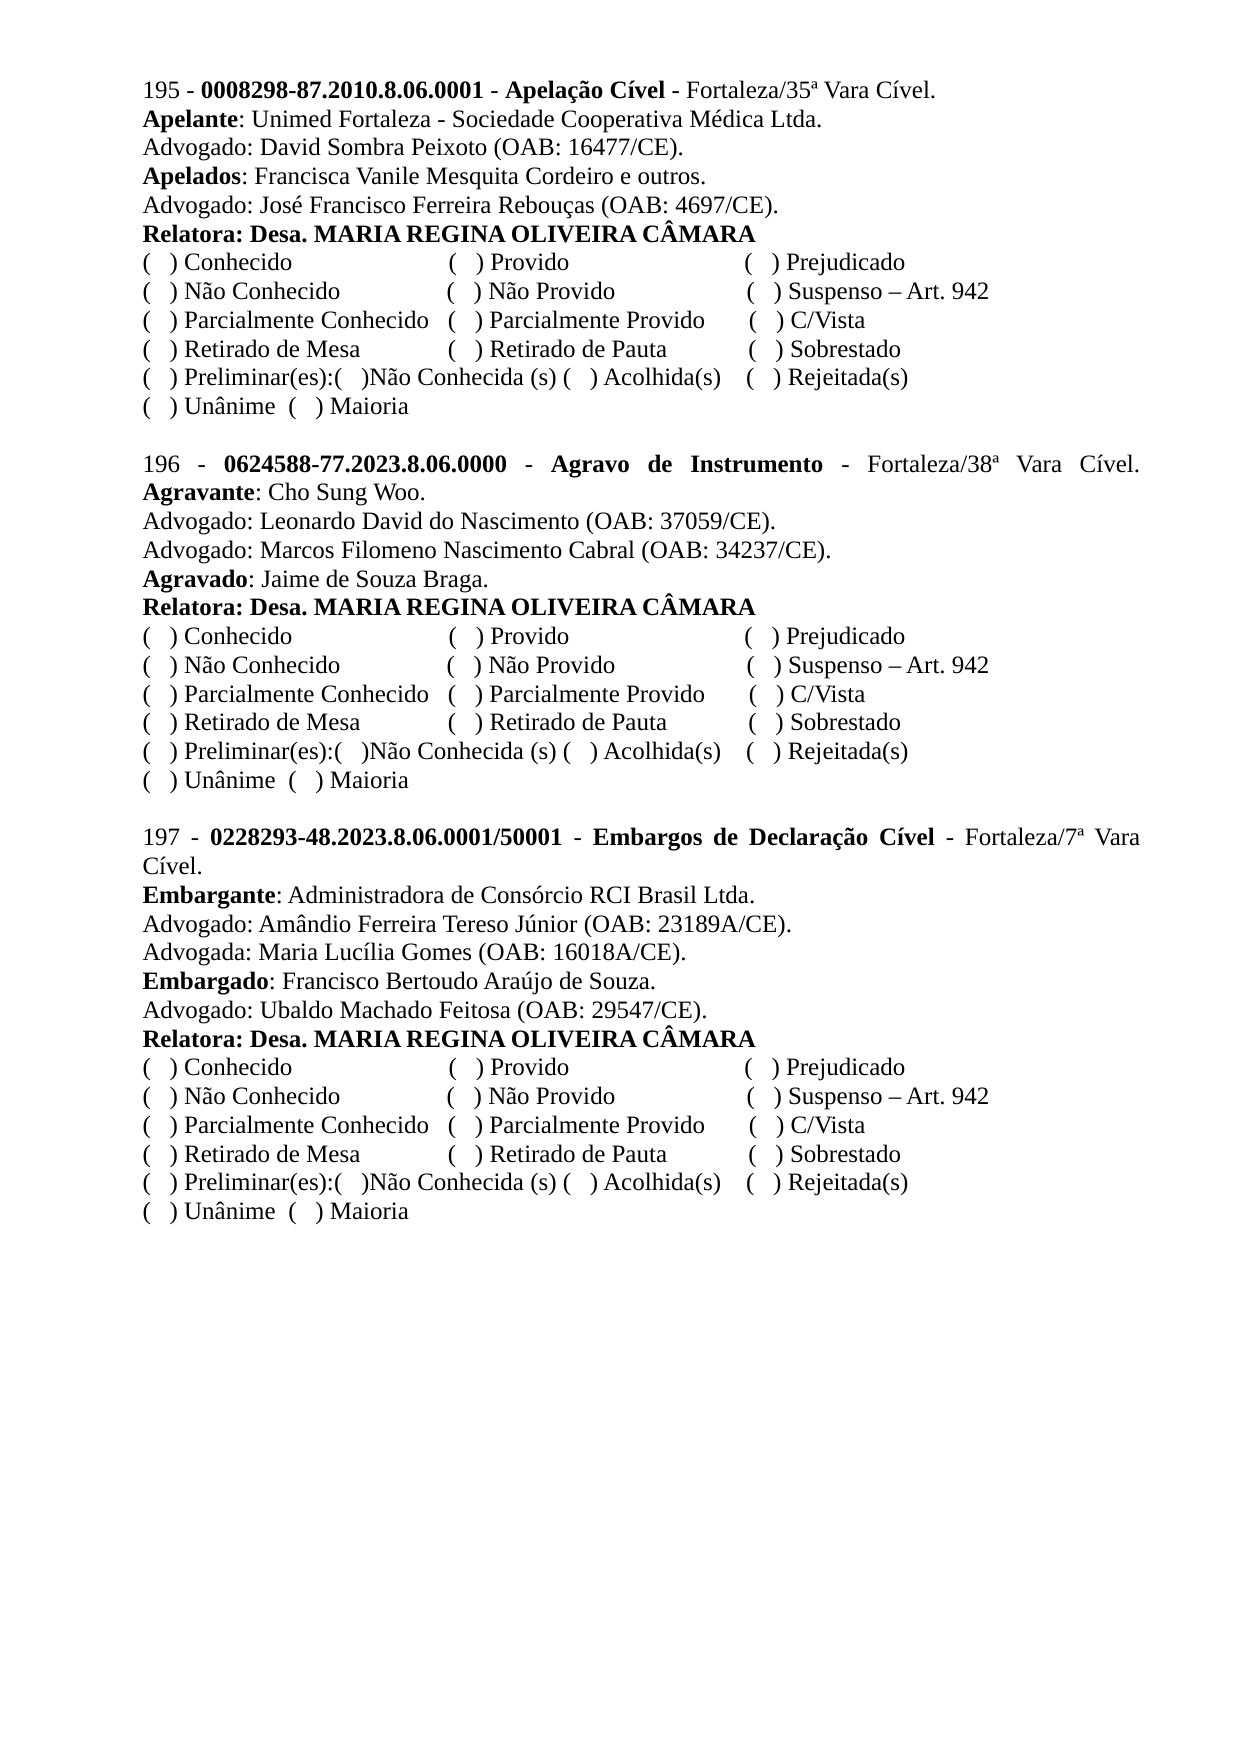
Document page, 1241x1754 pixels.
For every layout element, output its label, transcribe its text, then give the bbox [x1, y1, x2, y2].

text ( ) Unânime ( ) Maioria [142, 391, 1158, 420]
text Advogado: José Francisco Ferreira Rebouças (OAB: 4697/CE). [142, 190, 1141, 219]
text ( ) Preliminar(es):( )Não Conhecida (s) ( ) Acolhida(s) ( ) Rejeitada(s) [142, 1167, 1158, 1196]
text 196 - 0624588-77.2023.8.06.0000 - Agravo de Instrumento - Fortaleza/38ª Vara Cível. Agravante: Cho Sung Woo. [142, 449, 1141, 506]
text 195 - 0008298-87.2010.8.06.0001 - Apelação Cível - Fortaleza/35ª Vara Cível. [142, 75, 1141, 104]
text ( ) Não Conhecido ( ) Não Provido ( ) Suspenso – Art. 942 [142, 1081, 1158, 1110]
text ( ) Preliminar(es):( )Não Conhecida (s) ( ) Acolhida(s) ( ) Rejeitada(s) [142, 736, 1158, 765]
text Advogada: Maria Lucília Gomes (OAB: 16018A/CE). [142, 937, 1141, 966]
text Advogado: David Sombra Peixoto (OAB: 16477/CE). [142, 132, 1141, 161]
text ( ) Preliminar(es):( )Não Conhecida (s) ( ) Acolhida(s) ( ) Rejeitada(s) [142, 362, 1158, 391]
text Agravado: Jaime de Souza Braga. [142, 564, 1141, 592]
text ( ) Retirado de Mesa ( ) Retirado de Pauta ( ) Sobrestado [142, 334, 1158, 362]
text ( ) Retirado de Mesa ( ) Retirado de Pauta ( ) Sobrestado [142, 707, 1158, 736]
text ( ) Não Conhecido ( ) Não Provido ( ) Suspenso – Art. 942 [142, 276, 1158, 305]
text Relatora: Desa. MARIA REGINA OLIVEIRA CÂMARA [142, 219, 1141, 247]
text Advogado: Marcos Filomeno Nascimento Cabral (OAB: 34237/CE). [142, 535, 1141, 564]
text Advogado: Amândio Ferreira Tereso Júnior (OAB: 23189A/CE). [142, 909, 1141, 937]
text ( ) Não Conhecido ( ) Não Provido ( ) Suspenso – Art. 942 [142, 650, 1158, 679]
text ( ) Conhecido ( ) Provido ( ) Prejudicado [142, 1052, 1141, 1081]
text Advogado: Leonardo David do Nascimento (OAB: 37059/CE). [142, 506, 1141, 535]
text ( ) Unânime ( ) Maioria [142, 1196, 1158, 1225]
text Apelante: Unimed Fortaleza - Sociedade Cooperativa Médica Ltda. [142, 104, 1141, 132]
text ( ) Unânime ( ) Maioria [142, 765, 1158, 794]
text Embargante: Administradora de Consórcio RCI Brasil Ltda. [142, 880, 1141, 909]
text Embargado: Francisco Bertoudo Araújo de Souza. [142, 966, 1141, 995]
text Advogado: Ubaldo Machado Feitosa (OAB: 29547/CE). [142, 995, 1141, 1024]
text 197 - 0228293-48.2023.8.06.0001/50001 - Embargos de Declaração Cível - Fortaleza/7ª Vara Cível. [142, 822, 1141, 880]
text ( ) Parcialmente Conhecido ( ) Parcialmente Provido ( ) C/Vista [142, 305, 1158, 334]
text Relatora: Desa. MARIA REGINA OLIVEIRA CÂMARA [142, 1024, 1141, 1052]
text Relatora: Desa. MARIA REGINA OLIVEIRA CÂMARA [142, 592, 1141, 621]
text ( ) Parcialmente Conhecido ( ) Parcialmente Provido ( ) C/Vista [142, 1110, 1158, 1139]
text ( ) Conhecido ( ) Provido ( ) Prejudicado [142, 621, 1141, 650]
text Apelados: Francisca Vanile Mesquita Cordeiro e outros. [142, 161, 1141, 190]
text ( ) Conhecido ( ) Provido ( ) Prejudicado [142, 247, 1141, 276]
text ( ) Parcialmente Conhecido ( ) Parcialmente Provido ( ) C/Vista [142, 679, 1158, 707]
text ( ) Retirado de Mesa ( ) Retirado de Pauta ( ) Sobrestado [142, 1139, 1158, 1167]
